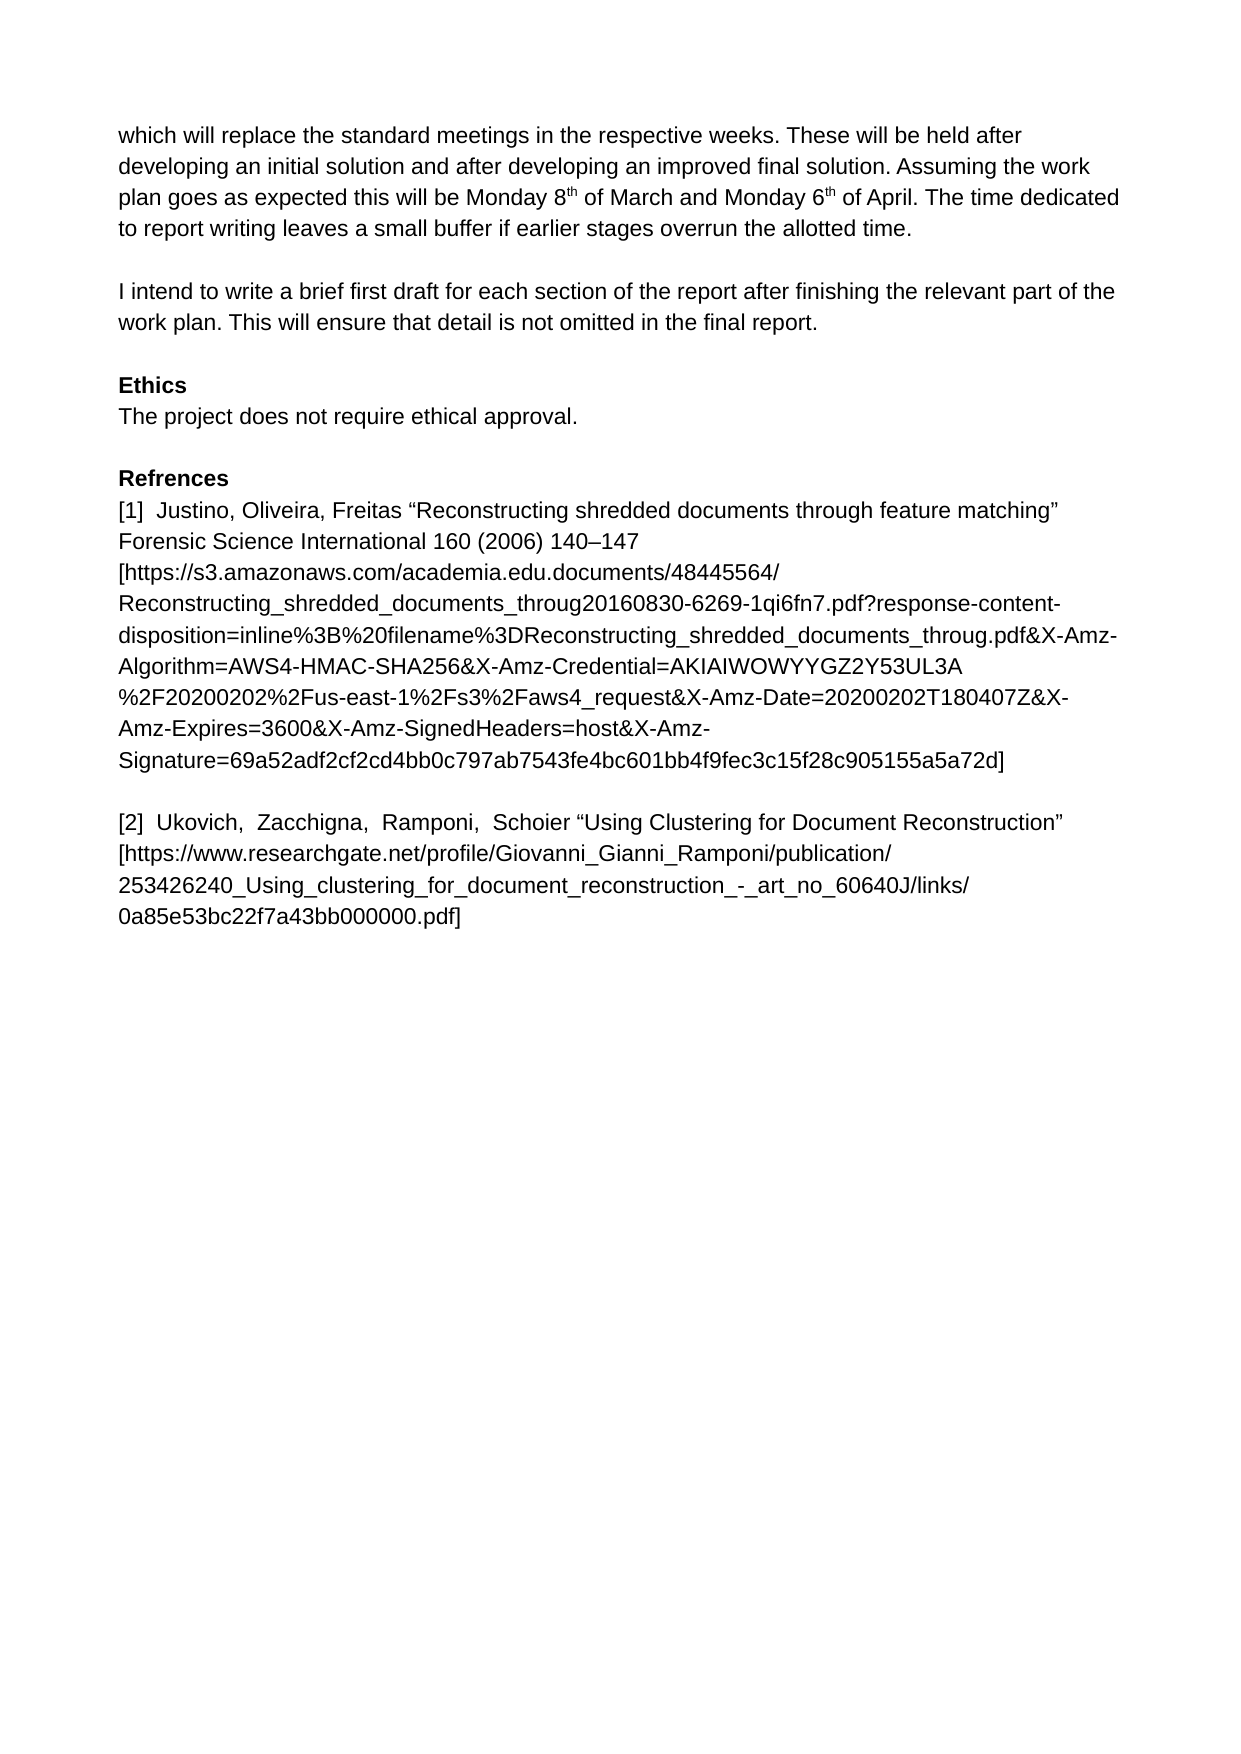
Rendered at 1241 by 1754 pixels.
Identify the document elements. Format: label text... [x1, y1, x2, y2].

text Refrences [118, 462, 1122, 493]
text [https://s3.amazonaws.com/academia.edu.documents/48445564/Reconstructing_shredded_documents_throug20160830-6269-1qi6fn7.pdf?response-content-disposition=inline%3B%20filename%3DReconstructing_shredded_documents_throug.pdf&X-Amz-Algorithm=AWS4-HMAC-SHA256&X-Amz-Credential=AKIAIWOWYYGZ2Y53UL3A%2F20200202%2Fus-east-1%2Fs3%2Faws4_request&X-Amz-Date=20200202T180407Z&X-Amz-Expires=3600&X-Amz-SignedHeaders=host&X-Amz-Signature=69a52adf2cf2cd4bb0c797ab7543fe4bc601bb4f9fec3c15f28c905155a5a72d] [118, 556, 1122, 774]
text [1] Justino, Oliveira, Freitas “Reconstructing shredded documents through feature matching” Forensic Science International 160 (2006) 140–147 [118, 493, 1122, 556]
text [2] Ukovich, Zacchigna, Ramponi, Schoier “Using Clustering for Document Reconstruction” [https://www.researchgate.net/profile/Giovanni_Gianni_Ramponi/publication/253426240_Using_clustering_for_document_reconstruction_-_art_no_60640J/links/0a85e53bc22f7a43bb000000.pdf] [118, 806, 1122, 931]
text I intend to write a brief first draft for each section of the report after finishing the relevant part of the work plan. This will ensure that detail is not omitted in the final report. [118, 274, 1122, 337]
text which will replace the standard meetings in the respective weeks. These will be held after developing an initial solution and after developing an improved final solution. Assuming the work plan goes as expected this will be Monday 8th of March and Monday 6th of April. The time dedicated to report writing leaves a small buffer if earlier stages overrun the allotted time. [118, 118, 1122, 243]
text Ethics [118, 368, 1122, 399]
text The project does not require ethical approval. [118, 399, 1122, 431]
